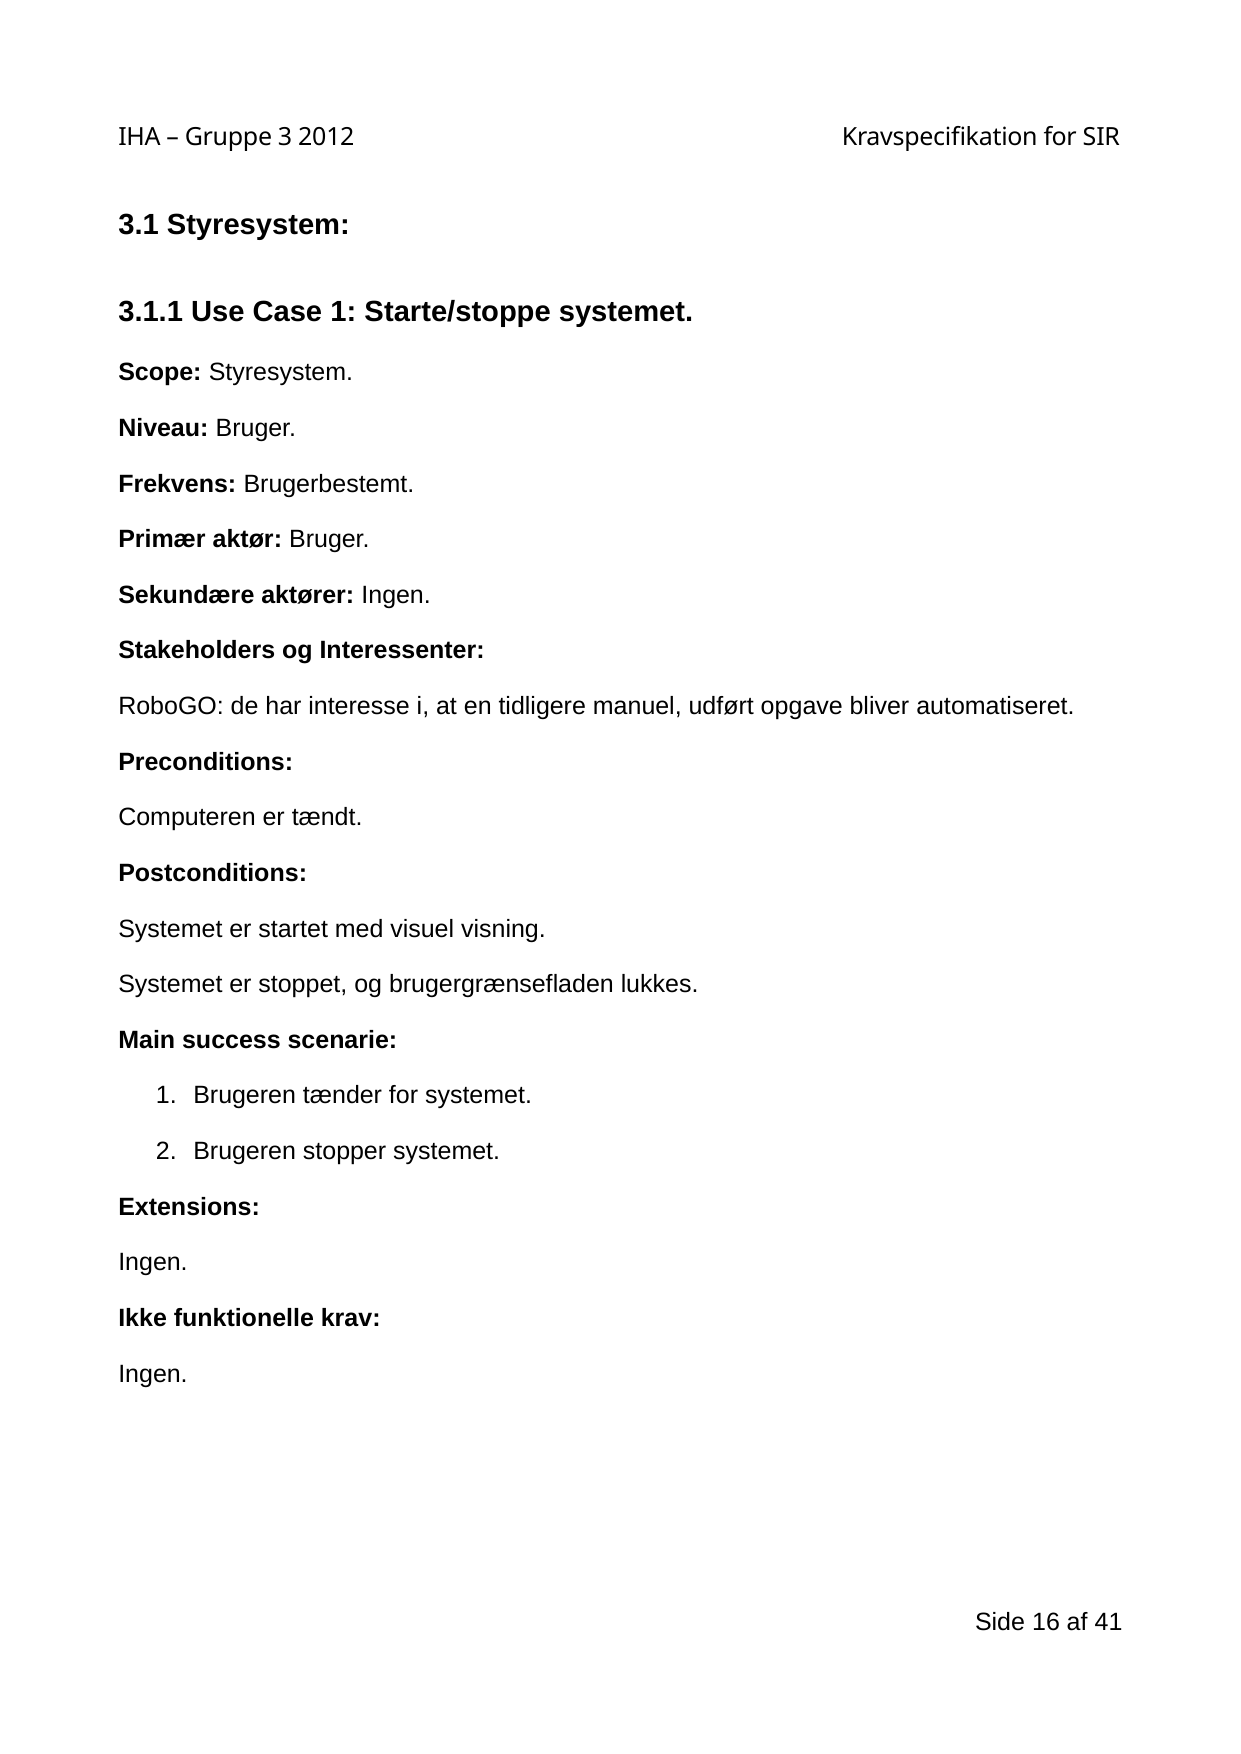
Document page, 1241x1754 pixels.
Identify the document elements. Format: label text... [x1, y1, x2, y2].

text Ingen. [118, 1247, 1122, 1276]
text Systemet er stoppet, og brugergrænsefladen lukkes. [118, 969, 1122, 998]
list Brugeren stopper systemet. [156, 1136, 1122, 1165]
text Scope: Styresystem. [118, 357, 1122, 386]
subtitle 3.1.1 Use Case 1: Starte/stoppe systemet. [118, 294, 1122, 328]
text Systemet er startet med visuel visning. [118, 913, 1122, 942]
text Computeren er tændt. [118, 802, 1122, 831]
text Extensions: [118, 1192, 1122, 1220]
text RoboGO: de har interesse i, at en tidligere manuel, udført opgave bliver automatiseret. [118, 691, 1122, 720]
text Postconditions: [118, 858, 1122, 887]
subtitle 3.1 Styresystem: [118, 207, 1122, 240]
text Main success scenarie: [118, 1025, 1122, 1053]
text Frekvens: Brugerbestemt. [118, 468, 1122, 497]
text Stakeholders og Interessenter: [118, 635, 1122, 664]
text Preconditions: [118, 747, 1122, 775]
text Ingen. [118, 1358, 1122, 1387]
text Ikke funktionelle krav: [118, 1303, 1122, 1332]
text Primær aktør: Bruger. [118, 524, 1122, 553]
list Brugeren tænder for systemet. [156, 1080, 1122, 1109]
text Niveau: Bruger. [118, 413, 1122, 442]
text Sekundære aktører: Ingen. [118, 580, 1122, 608]
